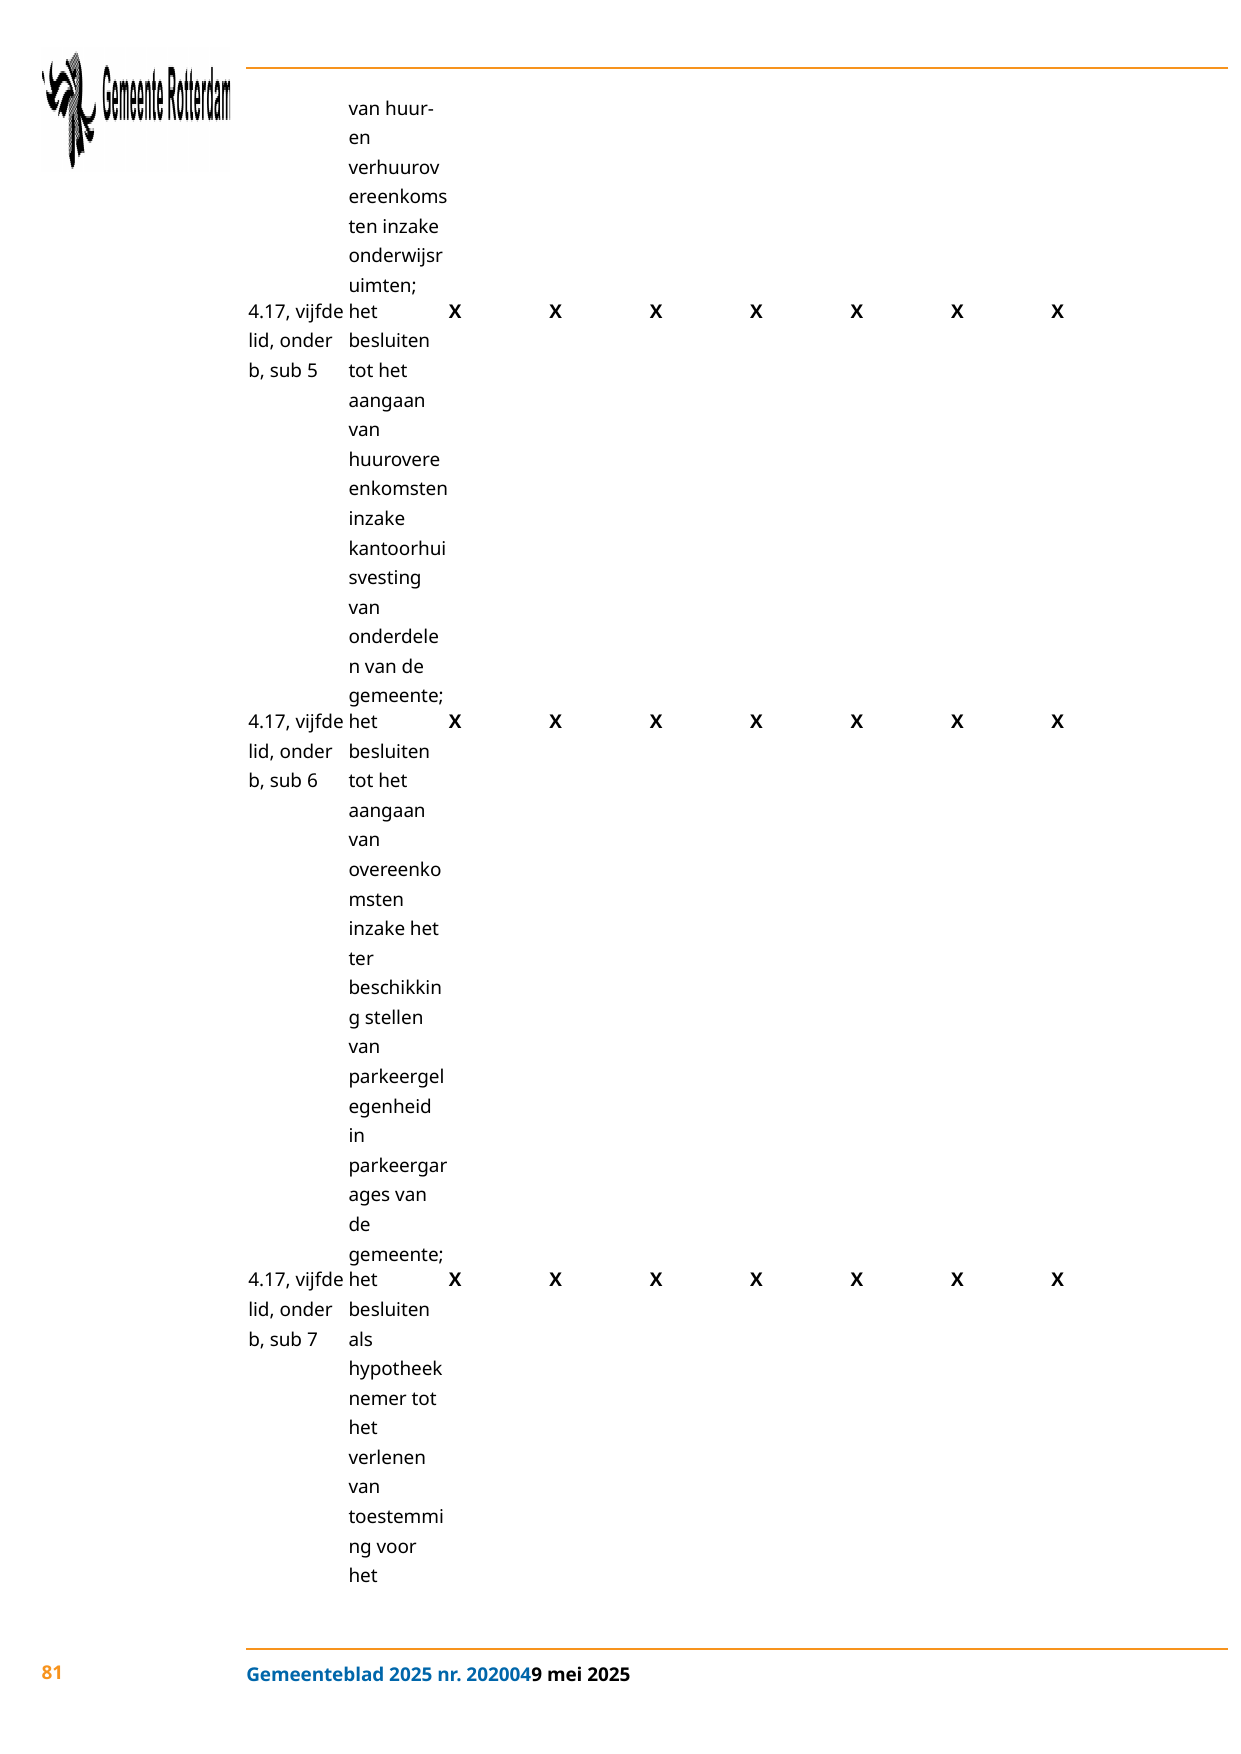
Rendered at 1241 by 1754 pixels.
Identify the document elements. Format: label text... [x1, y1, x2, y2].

table_cell X [850, 1267, 951, 1588]
table_cell [449, 95, 549, 298]
table_cell X [750, 708, 850, 1267]
table_cell [549, 95, 649, 298]
table_cell 4.17, vijfde lid, onder b, sub 7 [248, 1267, 348, 1588]
table_cell X [750, 298, 850, 708]
table_cell [850, 95, 951, 298]
table_cell X [951, 298, 1051, 708]
picture [41, 47, 231, 172]
table_cell X [549, 298, 649, 708]
table_cell X [650, 708, 750, 1267]
table_cell het besluiten tot het aangaan van overeenkomsten inzake het ter beschikking stellen van parkeergelegenheid in parkeergarages van de gemeente; [348, 708, 449, 1267]
table_cell het besluiten tot het aangaan van huurovereenkomsten inzake kantoorhuisvesting van onderdelen van de gemeente; [348, 298, 449, 708]
table_cell [248, 95, 348, 298]
table_cell X [1051, 1267, 1152, 1588]
table_cell X [549, 708, 649, 1267]
table_cell 4.17, vijfde lid, onder b, sub 5 [248, 298, 348, 708]
table_cell [1051, 95, 1152, 298]
table_cell 4.17, vijfde lid, onder b, sub 6 [248, 708, 348, 1267]
table_cell X [549, 1267, 649, 1588]
table_cell [750, 95, 850, 298]
table_cell [951, 95, 1051, 298]
table_cell X [750, 1267, 850, 1588]
table_cell van huur- en verhuurovereenkomsten inzake onderwijsruimten; [348, 95, 449, 298]
table_cell [650, 95, 750, 298]
table_cell X [951, 1267, 1051, 1588]
table_cell X [650, 1267, 750, 1588]
table_cell X [1051, 298, 1152, 708]
table_cell het besluiten als hypotheeknemer tot het verlenen van toestemming voor het [348, 1267, 449, 1588]
table_cell X [1051, 708, 1152, 1267]
table_cell X [449, 298, 549, 708]
table_cell X [850, 708, 951, 1267]
table_cell X [951, 708, 1051, 1267]
table_cell X [449, 1267, 549, 1588]
table_cell X [850, 298, 951, 708]
table_cell X [650, 298, 750, 708]
table_cell X [449, 708, 549, 1267]
